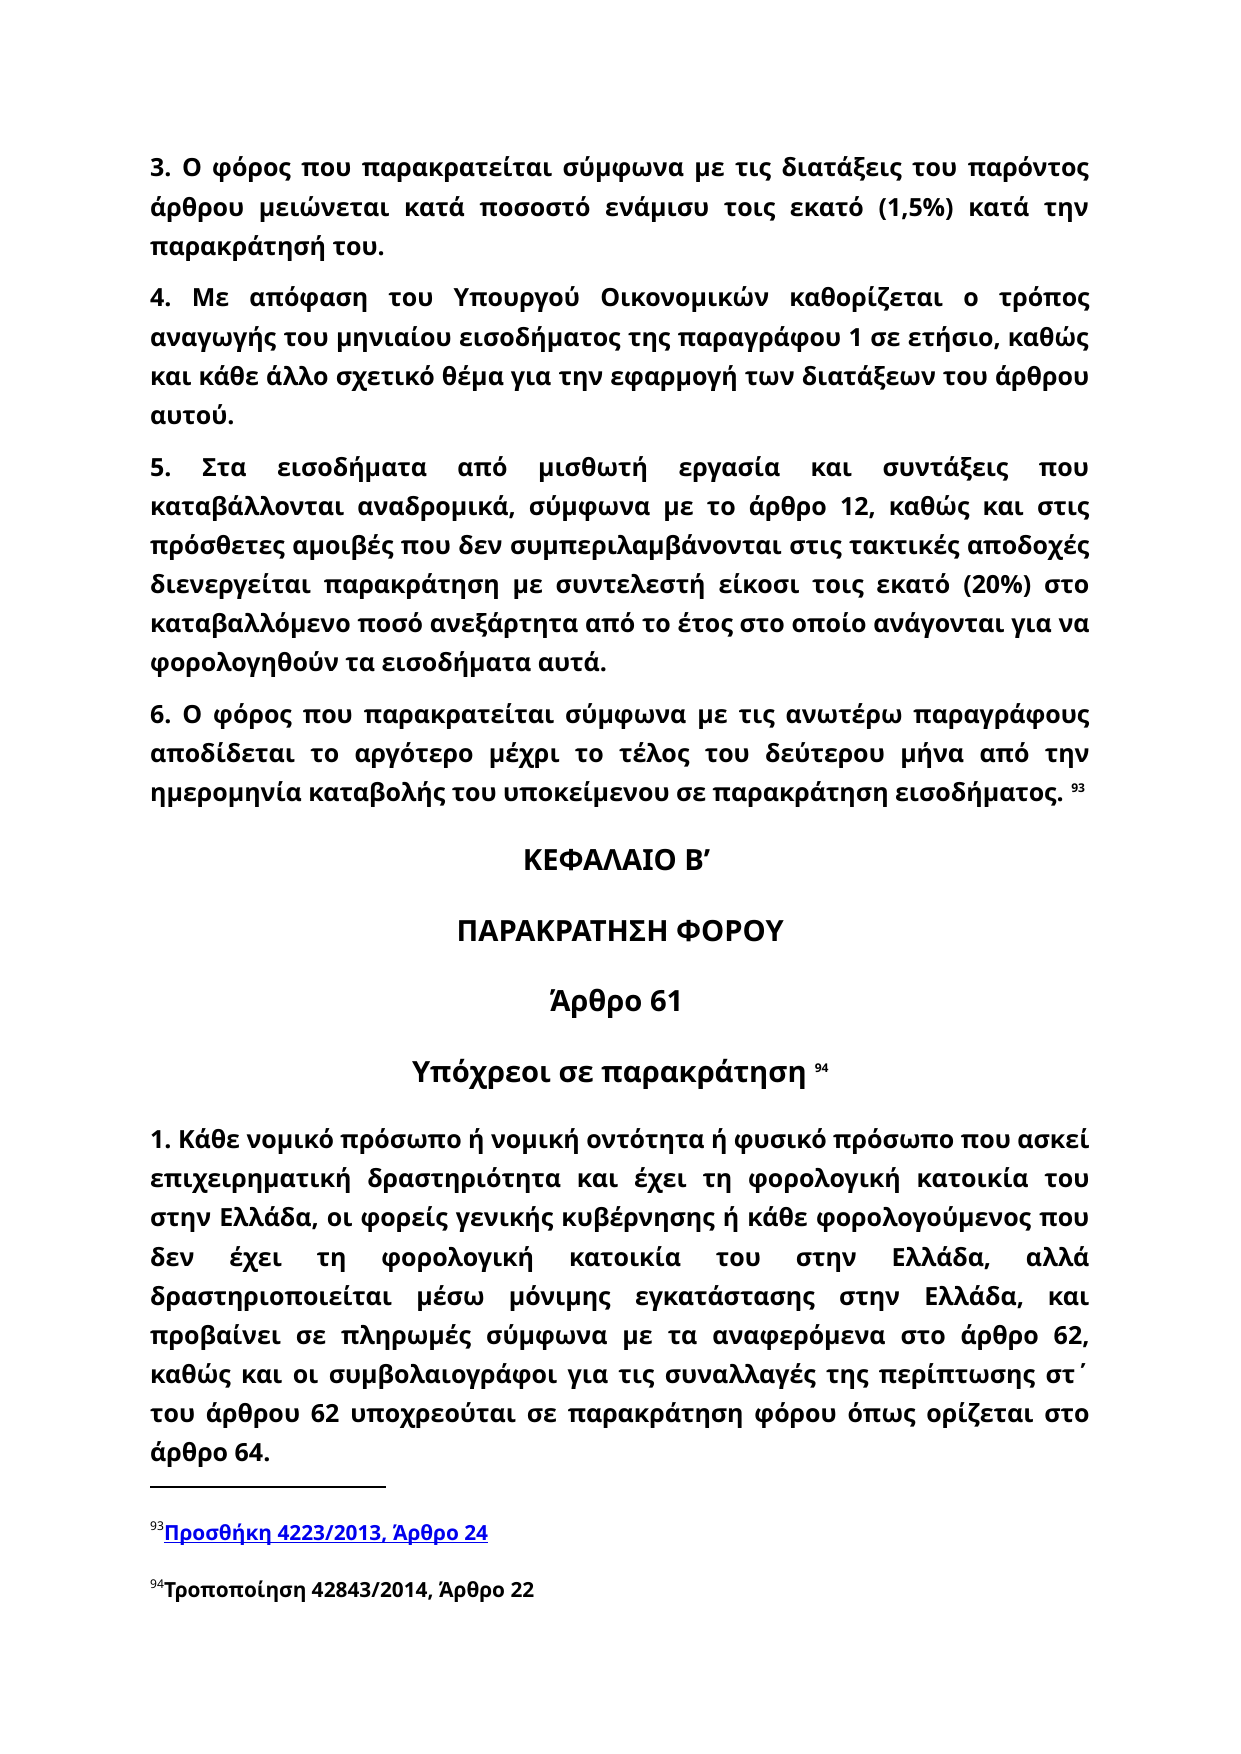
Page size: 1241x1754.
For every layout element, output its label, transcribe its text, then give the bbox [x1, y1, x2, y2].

subtitle Υπόχρεοι σε παρακράτηση [150, 1051, 1090, 1091]
text Προσθήκη 4223/2013, Άρθρο 24 [150, 1518, 1090, 1546]
text 4. Με απόφαση του Υπουργού Οικονομικών καθορίζεται ο τρόπος αναγωγής του μηνιαίου εισοδήματος της παραγράφου 1 σε ετήσιο, καθώς και κάθε άλλο σχετικό θέμα για την εφαρμογή των διατάξεων του άρθρου αυτού. [150, 280, 1090, 432]
text Τροποποίηση 42843/2014, Άρθρο 22 [150, 1576, 1090, 1604]
text 3. Ο φόρος που παρακρατείται σύμφωνα με τις διατάξεις του παρόντος άρθρου μειώνεται κατά ποσοστό ενάμισυ τοις εκατό (1,5%) κατά την παρακράτησή του. [150, 150, 1090, 262]
subtitle ΚΕΦΑΛΑΙΟ Β’ [150, 839, 1090, 879]
text 5. Στα εισοδήματα από μισθωτή εργασία και συντάξεις που καταβάλλονται αναδρομικά, σύμφωνα με το άρθρο 12, καθώς και στις πρόσθετες αμοιβές που δεν συμπεριλαμβάνονται στις τακτικές αποδοχές διενεργείται παρακράτηση με συντελεστή είκοσι τοις εκατό (20%) στο καταβαλλόμενο ποσό ανεξάρτητα από το έτος στο οποίο ανάγονται για να φορολογηθούν τα εισοδήματα αυτά. [150, 449, 1090, 679]
text 6. Ο φόρος που παρακρατείται σύμφωνα με τις ανωτέρω παραγράφους αποδίδεται το αργότερο μέχρι το τέλος του δεύτερου μήνα από την ημερομηνία καταβολής του υποκείμενου σε παρακράτηση εισοδήματος. [150, 697, 1090, 809]
subtitle ΠΑΡΑΚΡΑΤΗΣΗ ΦΟΡΟΥ [150, 910, 1090, 949]
subtitle Άρθρο 61 [150, 980, 1090, 1020]
text 1. Κάθε νομικό πρόσωπο ή νομική οντότητα ή φυσικό πρόσωπο που ασκεί επιχειρηματική δραστηριότητα και έχει τη φορολογική κατοικία του στην Ελλάδα, οι φορείς γενικής κυβέρνησης ή κάθε φορολογούμενος που δεν έχει τη φορολογική κατοικία του στην Ελλάδα, αλλά δραστηριοποιείται μέσω μόνιμης εγκατάστασης στην Ελλάδα, και προβαίνει σε πληρωμές σύμφωνα με τα αναφερόμενα στο άρθρο 62, καθώς και οι συμβολαιογράφοι για τις συναλλαγές της περίπτωσης στ΄ του άρθρου 62 υποχρεούται σε παρακράτηση φόρου όπως ορίζεται στο άρθρο 64. [150, 1122, 1090, 1469]
